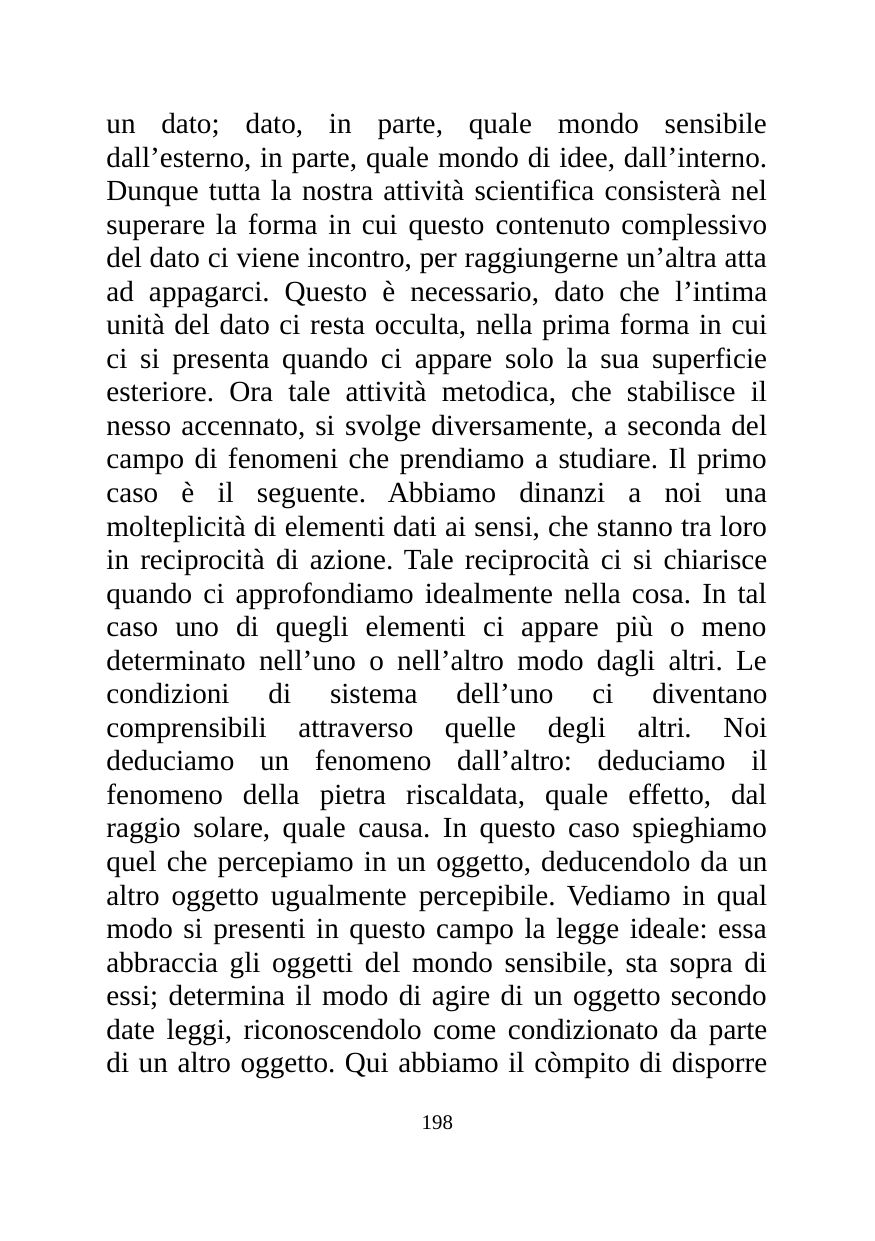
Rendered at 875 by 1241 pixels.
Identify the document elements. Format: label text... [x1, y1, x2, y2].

text un dato; dato, in parte, quale mondo sensibile dall’esterno, in parte, quale mondo di idee, dall’interno. Dunque tutta la nostra attività scientifica consisterà nel superare la forma in cui questo contenuto complessivo del dato ci viene incontro, per raggiungerne un’altra atta ad appagarci. Questo è necessario, dato che l’intima unità del dato ci resta occulta, nella prima forma in cui ci si presenta quando ci appare solo la sua superficie esteriore. Ora tale attività metodica, che stabilisce il nesso accennato, si svolge diversamente, a seconda del campo di fenomeni che prendiamo a studiare. Il primo caso è il seguente. Abbiamo dinanzi a noi una molteplicità di elementi dati ai sensi, che stanno tra loro in reciprocità di azione. Tale reciprocità ci si chiarisce quando ci approfondiamo idealmente nella cosa. In tal caso uno di quegli elementi ci appare più o meno determinato nell’uno o nell’altro modo dagli altri. Le condizioni di sistema dell’uno ci diventano comprensibili attraverso quelle degli altri. Noi deduciamo un fenomeno dall’altro: deduciamo il fenomeno della pietra riscaldata, quale effetto, dal raggio solare, quale causa. In questo caso spieghiamo quel che percepiamo in un oggetto, deducendolo da un altro oggetto ugualmente percepibile. Vediamo in qual modo si presenti in questo campo la legge ideale: essa abbraccia gli oggetti del mondo sensibile, sta sopra di essi; determina il modo di agire di un oggetto secondo date leggi, riconoscendolo come condizionato da parte di un altro oggetto. Qui abbiamo il còmpito di disporre [106, 106, 768, 1079]
